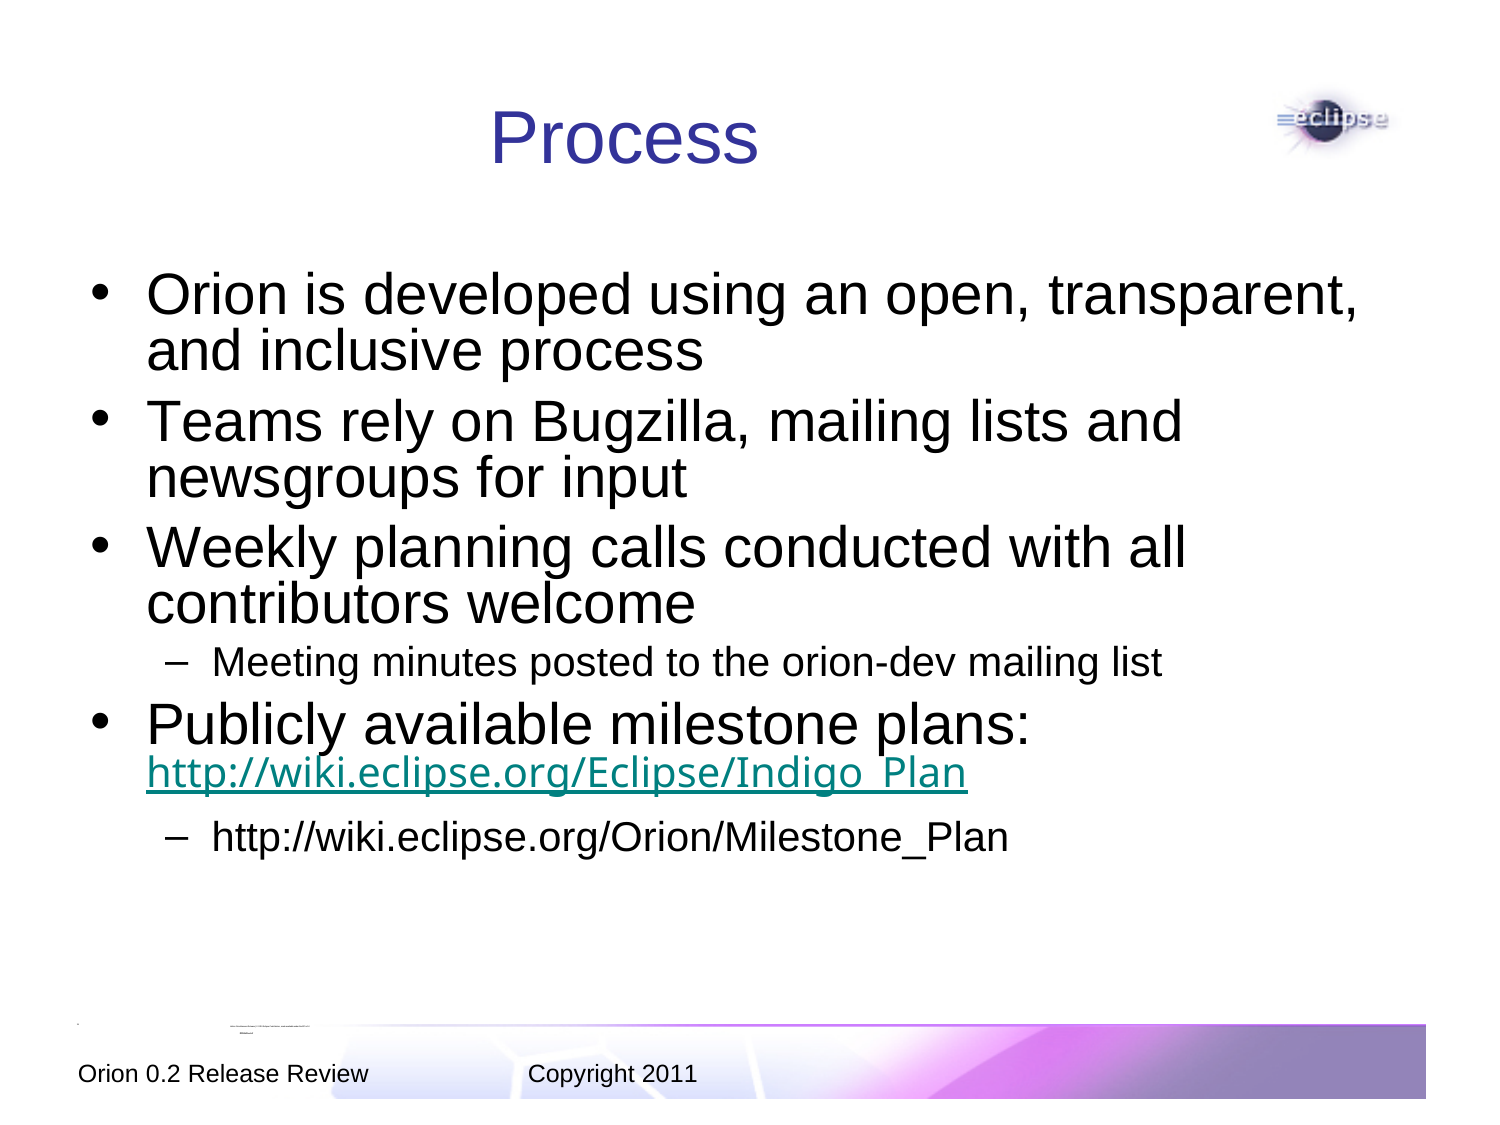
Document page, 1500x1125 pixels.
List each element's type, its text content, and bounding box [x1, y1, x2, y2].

picture [1257, 42, 1408, 193]
title Process [74, 45, 1176, 233]
list Orion is developed using an open, transparent, and inclusive process Teams rely on Bugzilla, mailing lists and newsgroups for input Weekly planning calls conducted with all contributors welcome Meeting minutes posted to the orion-dev mailing list Publicly available milestone plans: http://wiki.eclipse.org/Eclipse/Indigo_Plan http://wiki.eclipse.org/Orion/Milestone_Plan [75, 262, 1426, 1006]
picture [225, 1024, 1426, 1099]
